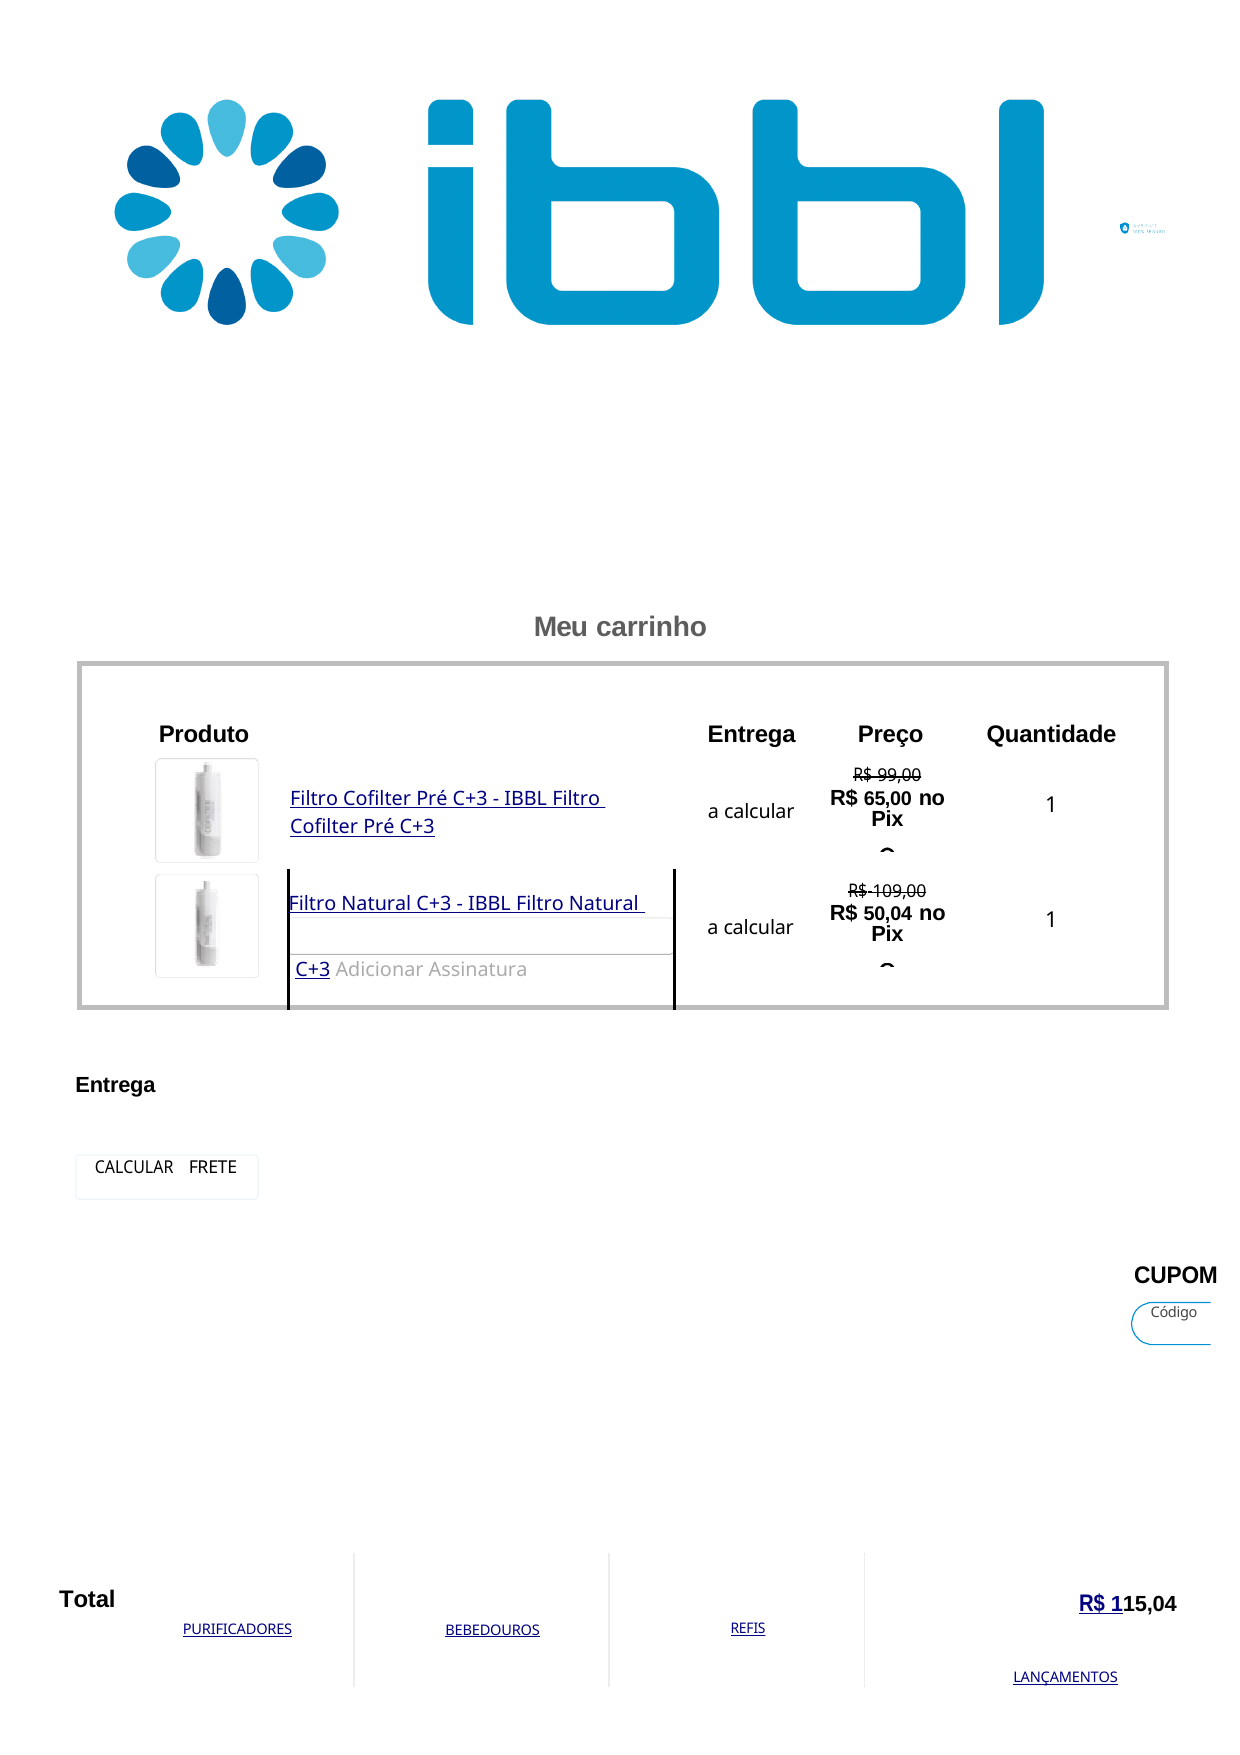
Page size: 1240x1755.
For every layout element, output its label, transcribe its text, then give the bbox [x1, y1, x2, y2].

table_header Quantidade [958, 666, 1164, 751]
table_cell a calcular [676, 869, 809, 1005]
table_cell [82, 869, 287, 1005]
table_header Preço [809, 666, 957, 751]
table_header [288, 666, 674, 751]
text CUPOM [44, 1261, 1218, 1289]
table_cell Filtro Natural C+3 - IBBL Filtro Natural [290, 869, 673, 918]
table_cell C+3 Adicionar Assinatura [290, 955, 673, 1005]
table_header Entrega [674, 666, 809, 751]
table_header Total PURIFICADORES [54, 1553, 353, 1687]
table_cell Filtro Cofilter Pré C+3 - IBBL Filtro Cofilter Pré C+3 [288, 751, 674, 868]
subtitle Meu carrinho [44, 610, 1196, 643]
table_cell R$ 109,00 R$ 50,04 no Pix [809, 869, 957, 1005]
table_cell 1 [958, 869, 1164, 1005]
table_cell [82, 751, 288, 868]
table_header R$ 115,04 LANÇAMENTOS [865, 1553, 1182, 1687]
table_cell 1 [958, 751, 1164, 868]
text Entrega [75, 1072, 1225, 1097]
table_cell a calcular [674, 751, 809, 868]
table_header Produto [82, 666, 288, 751]
table_cell R$ 99,00 R$ 65,00 no Pix [809, 751, 957, 868]
table_cell [290, 919, 673, 953]
table_header BEBEDOUROS [355, 1553, 608, 1687]
table_header REFIS [610, 1553, 864, 1687]
